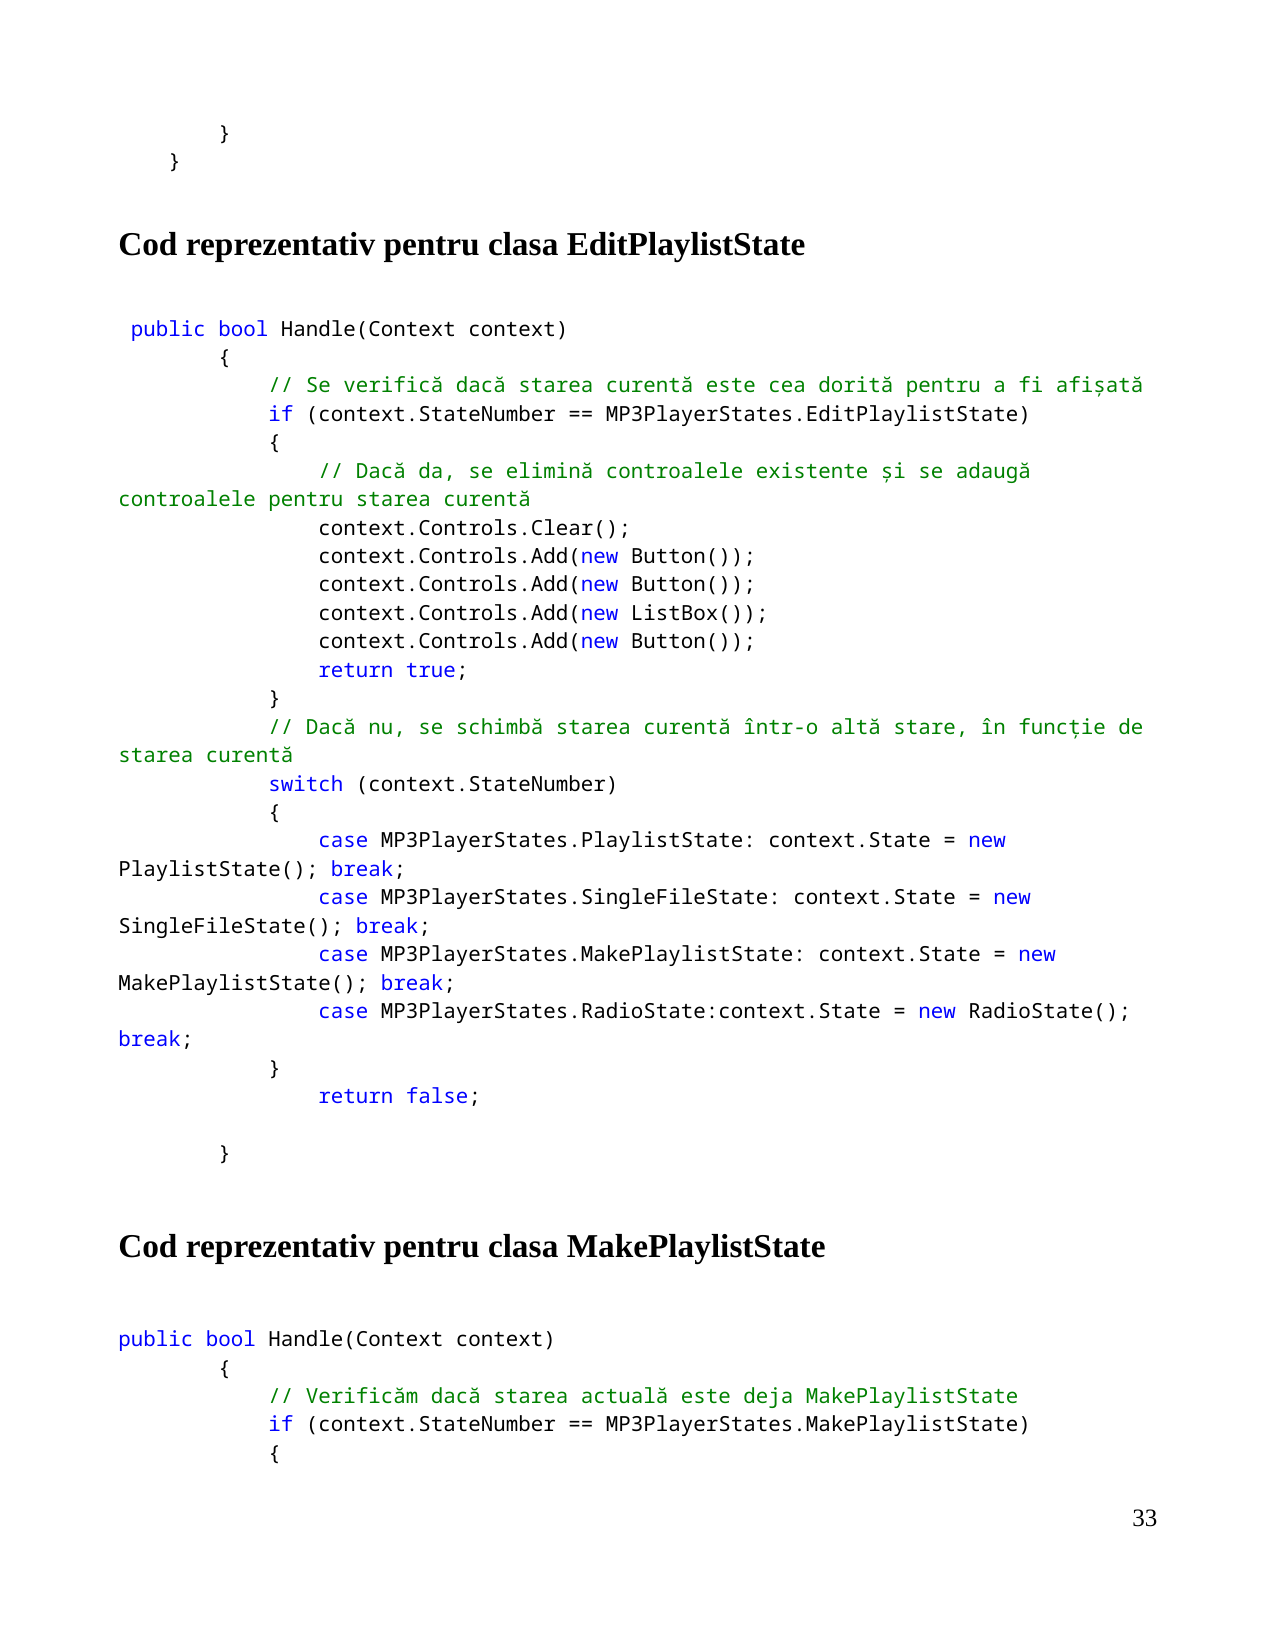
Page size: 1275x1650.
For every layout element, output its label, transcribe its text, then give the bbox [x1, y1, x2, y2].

subtitle Cod reprezentativ pentru clasa MakePlaylistState [118, 1226, 1157, 1264]
text // Verificăm dacă starea actuală este deja MakePlaylistState [118, 1381, 1157, 1409]
text } [118, 683, 1157, 712]
text context.Controls.Add(new ListBox()); [118, 598, 1157, 626]
text // Se verifică dacă starea curentă este cea dorită pentru a fi afișată [118, 371, 1157, 399]
text } [118, 1053, 1157, 1081]
text } [118, 147, 1157, 175]
text } [118, 1138, 1157, 1167]
text context.Controls.Add(new Button()); [118, 541, 1157, 569]
text case MP3PlayerStates.MakePlaylistState: context.State = new MakePlaylistState(); break; [118, 939, 1157, 996]
text case MP3PlayerStates.PlaylistState: context.State = new PlaylistState(); break; [118, 826, 1157, 882]
text context.Controls.Add(new Button()); [118, 569, 1157, 598]
text // Dacă da, se elimină controalele existente și se adaugă controalele pentru starea curentă [118, 456, 1157, 513]
text // Dacă nu, se schimbă starea curentă într-o altă stare, în funcție de starea curentă [118, 712, 1157, 769]
text { [118, 342, 1157, 371]
text return true; [118, 655, 1157, 683]
text { [118, 1353, 1157, 1381]
text context.Controls.Add(new Button()); [118, 626, 1157, 655]
text { [118, 1438, 1157, 1466]
text context.Controls.Clear(); [118, 513, 1157, 541]
text if (context.StateNumber == MP3PlayerStates.MakePlaylistState) [118, 1409, 1157, 1438]
text { [118, 797, 1157, 826]
text switch (context.StateNumber) [118, 769, 1157, 797]
text return false; [118, 1081, 1157, 1110]
text { [118, 427, 1157, 456]
text public bool Handle(Context context) [118, 1324, 1157, 1353]
text case MP3PlayerStates.RadioState:context.State = new RadioState(); break; [118, 996, 1157, 1053]
text public bool Handle(Context context) [118, 314, 1157, 342]
text if (context.StateNumber == MP3PlayerStates.EditPlaylistState) [118, 399, 1157, 427]
text case MP3PlayerStates.SingleFileState: context.State = new SingleFileState(); break; [118, 882, 1157, 939]
text } [118, 118, 1157, 147]
subtitle Cod reprezentativ pentru clasa EditPlaylistState [118, 224, 1157, 263]
